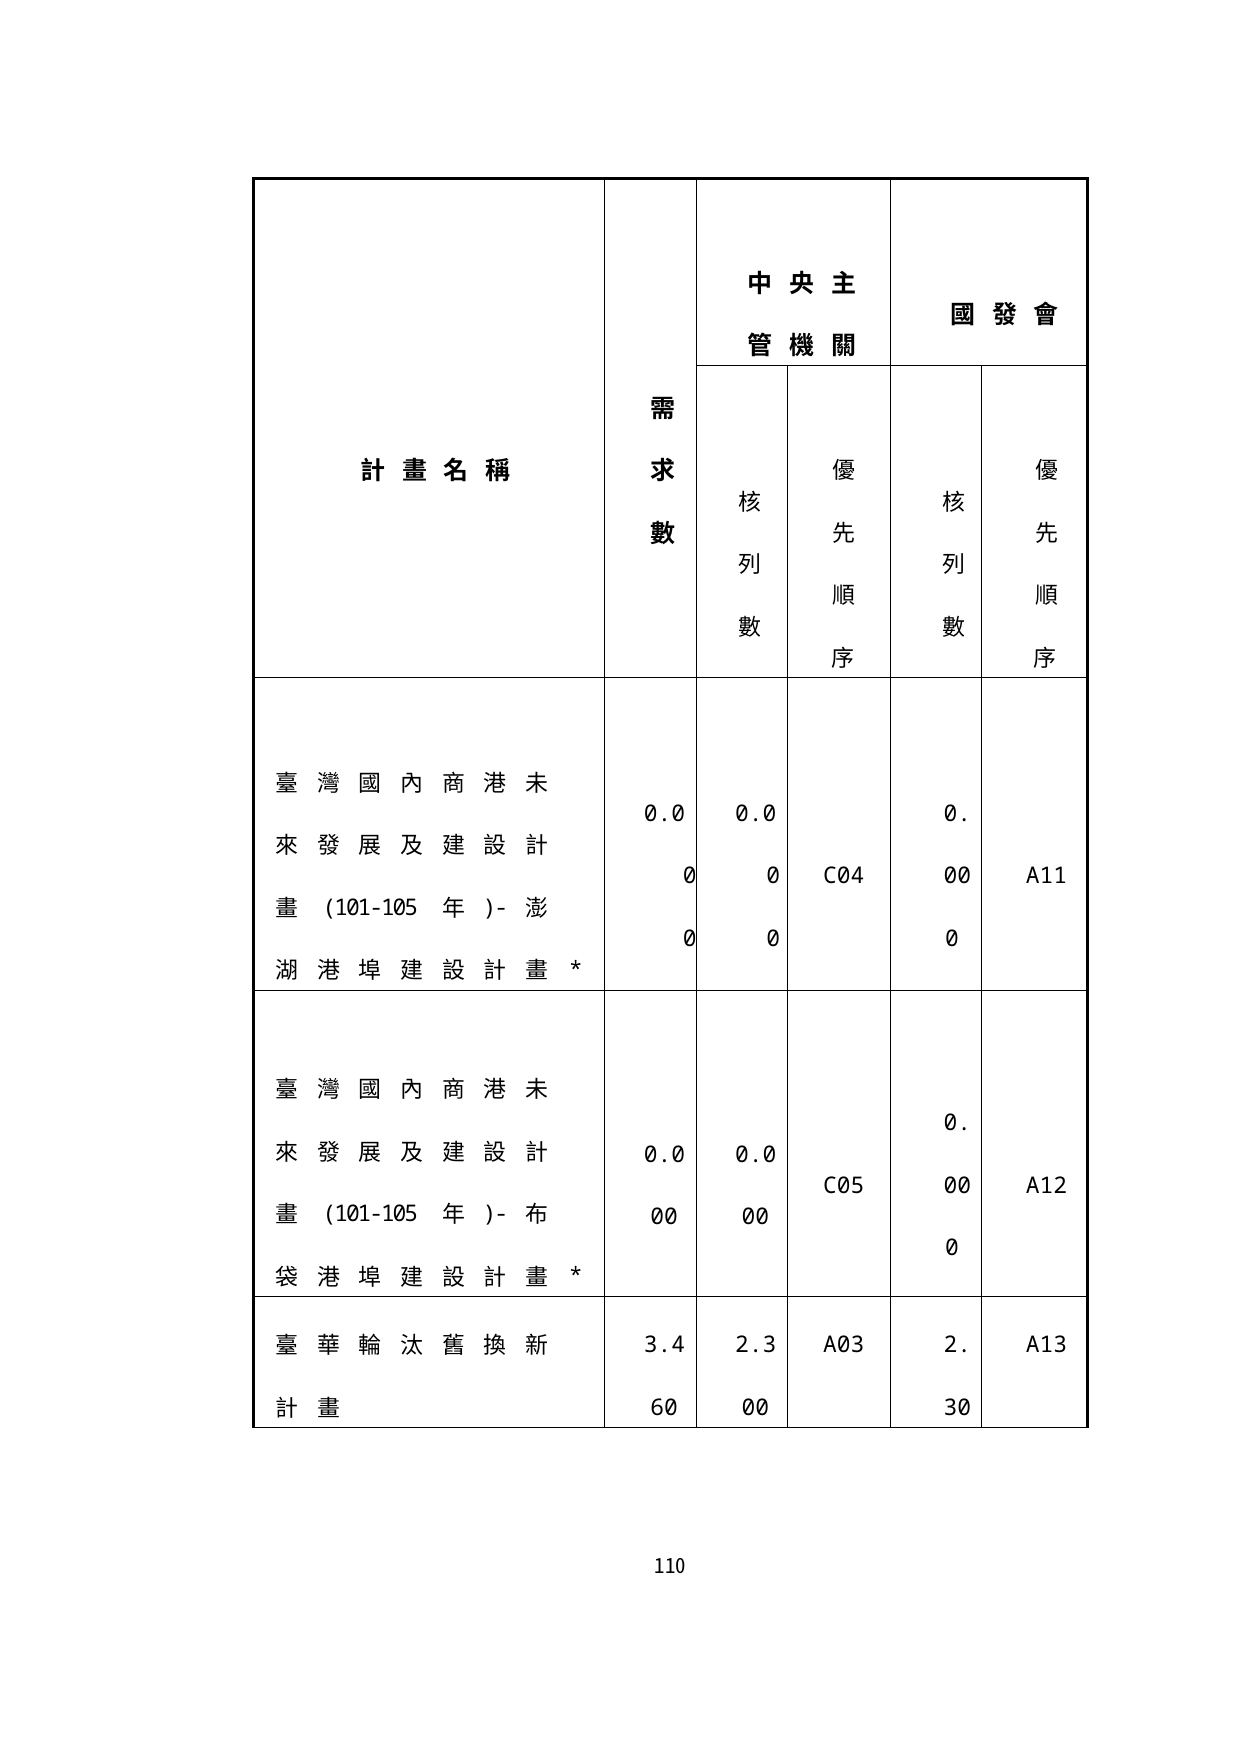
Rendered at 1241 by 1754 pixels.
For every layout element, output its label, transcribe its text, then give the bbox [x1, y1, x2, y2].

table_cell 2.300 [697, 1297, 787, 1427]
table_cell 0.000 [891, 991, 981, 1296]
table_cell 核列數 [697, 366, 787, 677]
table_header 中央主管機關 [697, 180, 890, 365]
table_cell A12 [982, 991, 1086, 1296]
table_cell 優先順序 [788, 366, 890, 677]
table_cell A13 [982, 1297, 1086, 1427]
table_cell 優先順序 [982, 366, 1086, 677]
table_cell C04 [788, 678, 890, 990]
table_cell C05 [788, 991, 890, 1296]
table_cell 2.30 [891, 1297, 981, 1427]
table_cell 0.000 [605, 991, 696, 1296]
table_cell 0.000 [697, 991, 787, 1296]
table_header 國發會 [891, 180, 1086, 365]
table_header 計畫名稱 [255, 180, 604, 677]
table_cell 臺華輪汰舊換新計畫 [255, 1297, 604, 1427]
table_cell 臺灣國內商港未來發展及建設計畫(101-105年)-布袋港埠建設計畫* [255, 991, 604, 1296]
table_header 需求數 [605, 180, 696, 677]
table_cell 0.000 [697, 678, 787, 990]
table_cell A03 [788, 1297, 890, 1427]
table_cell 核列數 [891, 366, 981, 677]
table_cell A11 [982, 678, 1086, 990]
table_cell 臺灣國內商港未來發展及建設計畫(101-105年)-澎湖港埠建設計畫* [255, 678, 604, 990]
table_cell 0.000 [891, 678, 981, 990]
table_cell 3.460 [605, 1297, 696, 1427]
table_cell 0.000 [605, 678, 696, 990]
